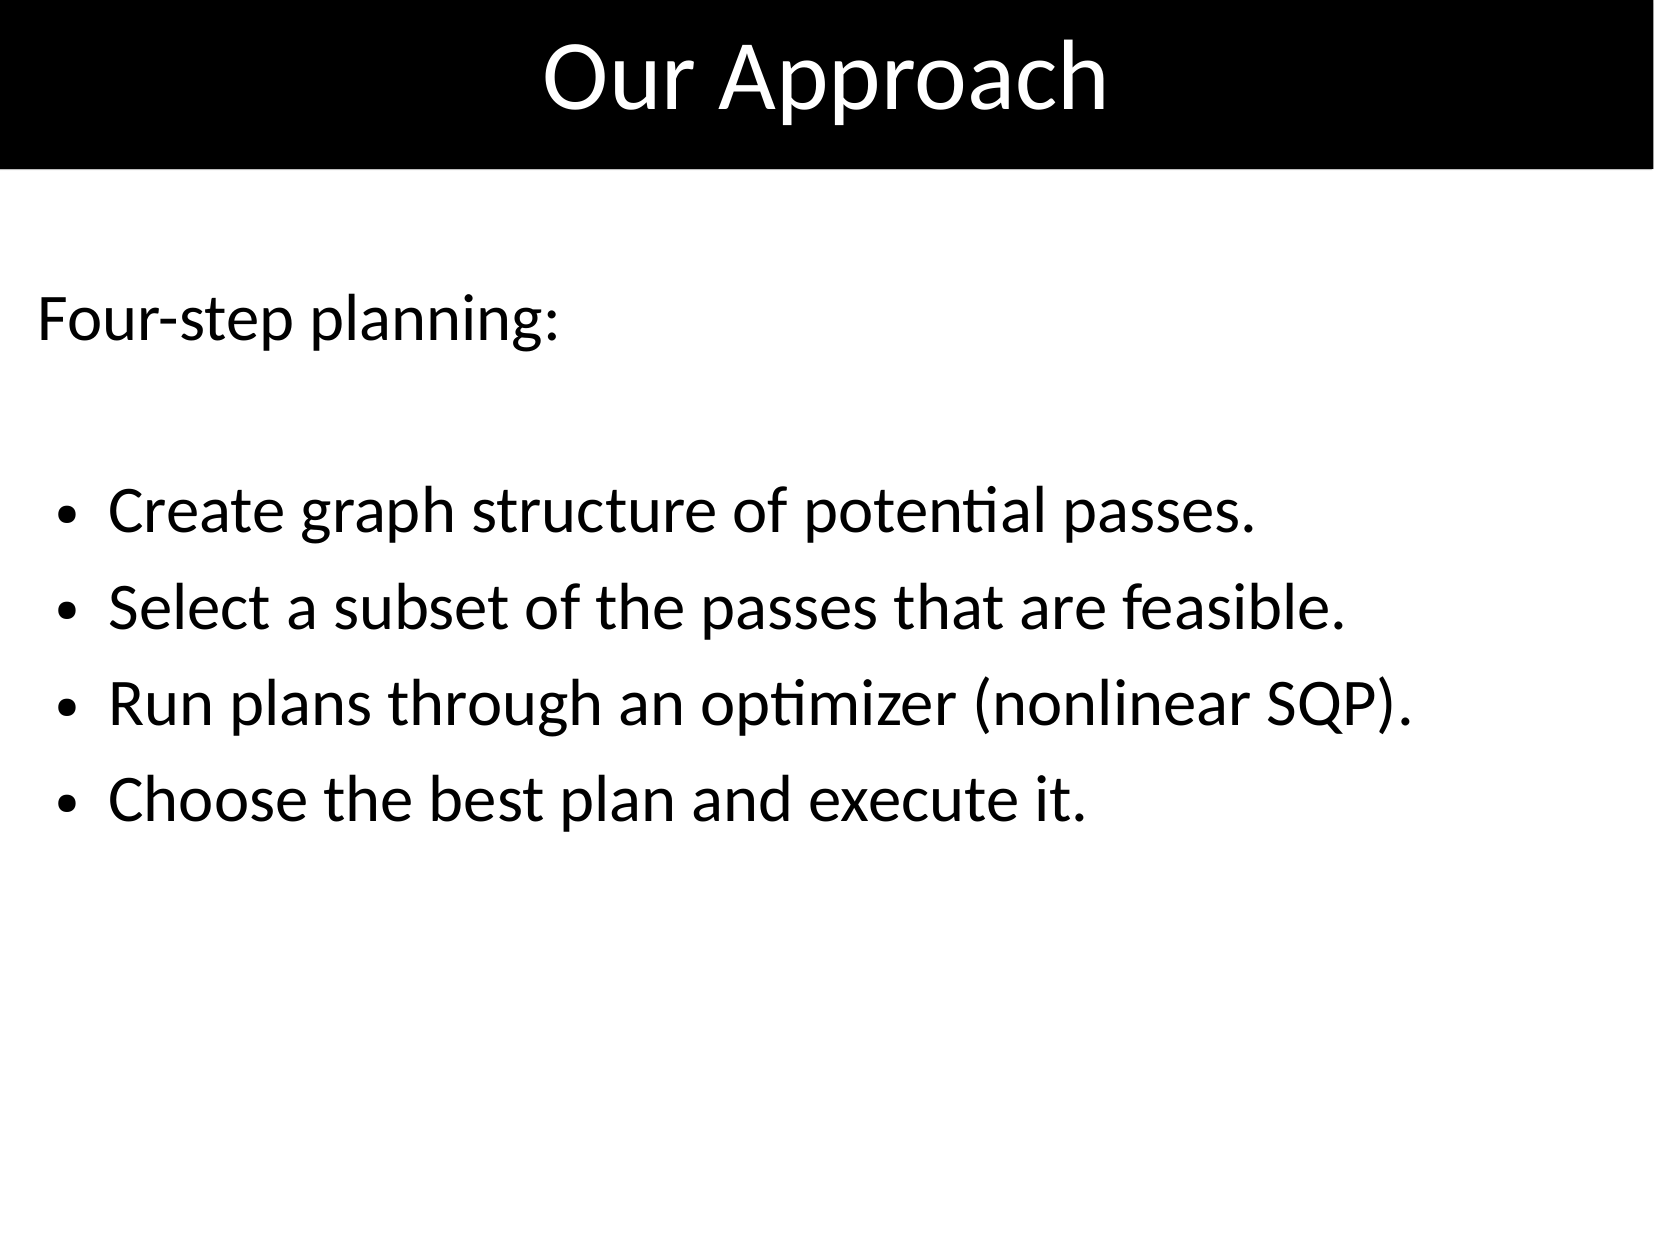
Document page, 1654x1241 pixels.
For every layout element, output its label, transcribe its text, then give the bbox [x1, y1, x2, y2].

list Four-step planning: Create graph structure of potential passes. Select a subset of the passes that are feasible. Run plans through an optimizer (nonlinear SQP). Choose the best plan and execute it. [37, 193, 1613, 1201]
title Our Approach [0, 0, 1654, 169]
